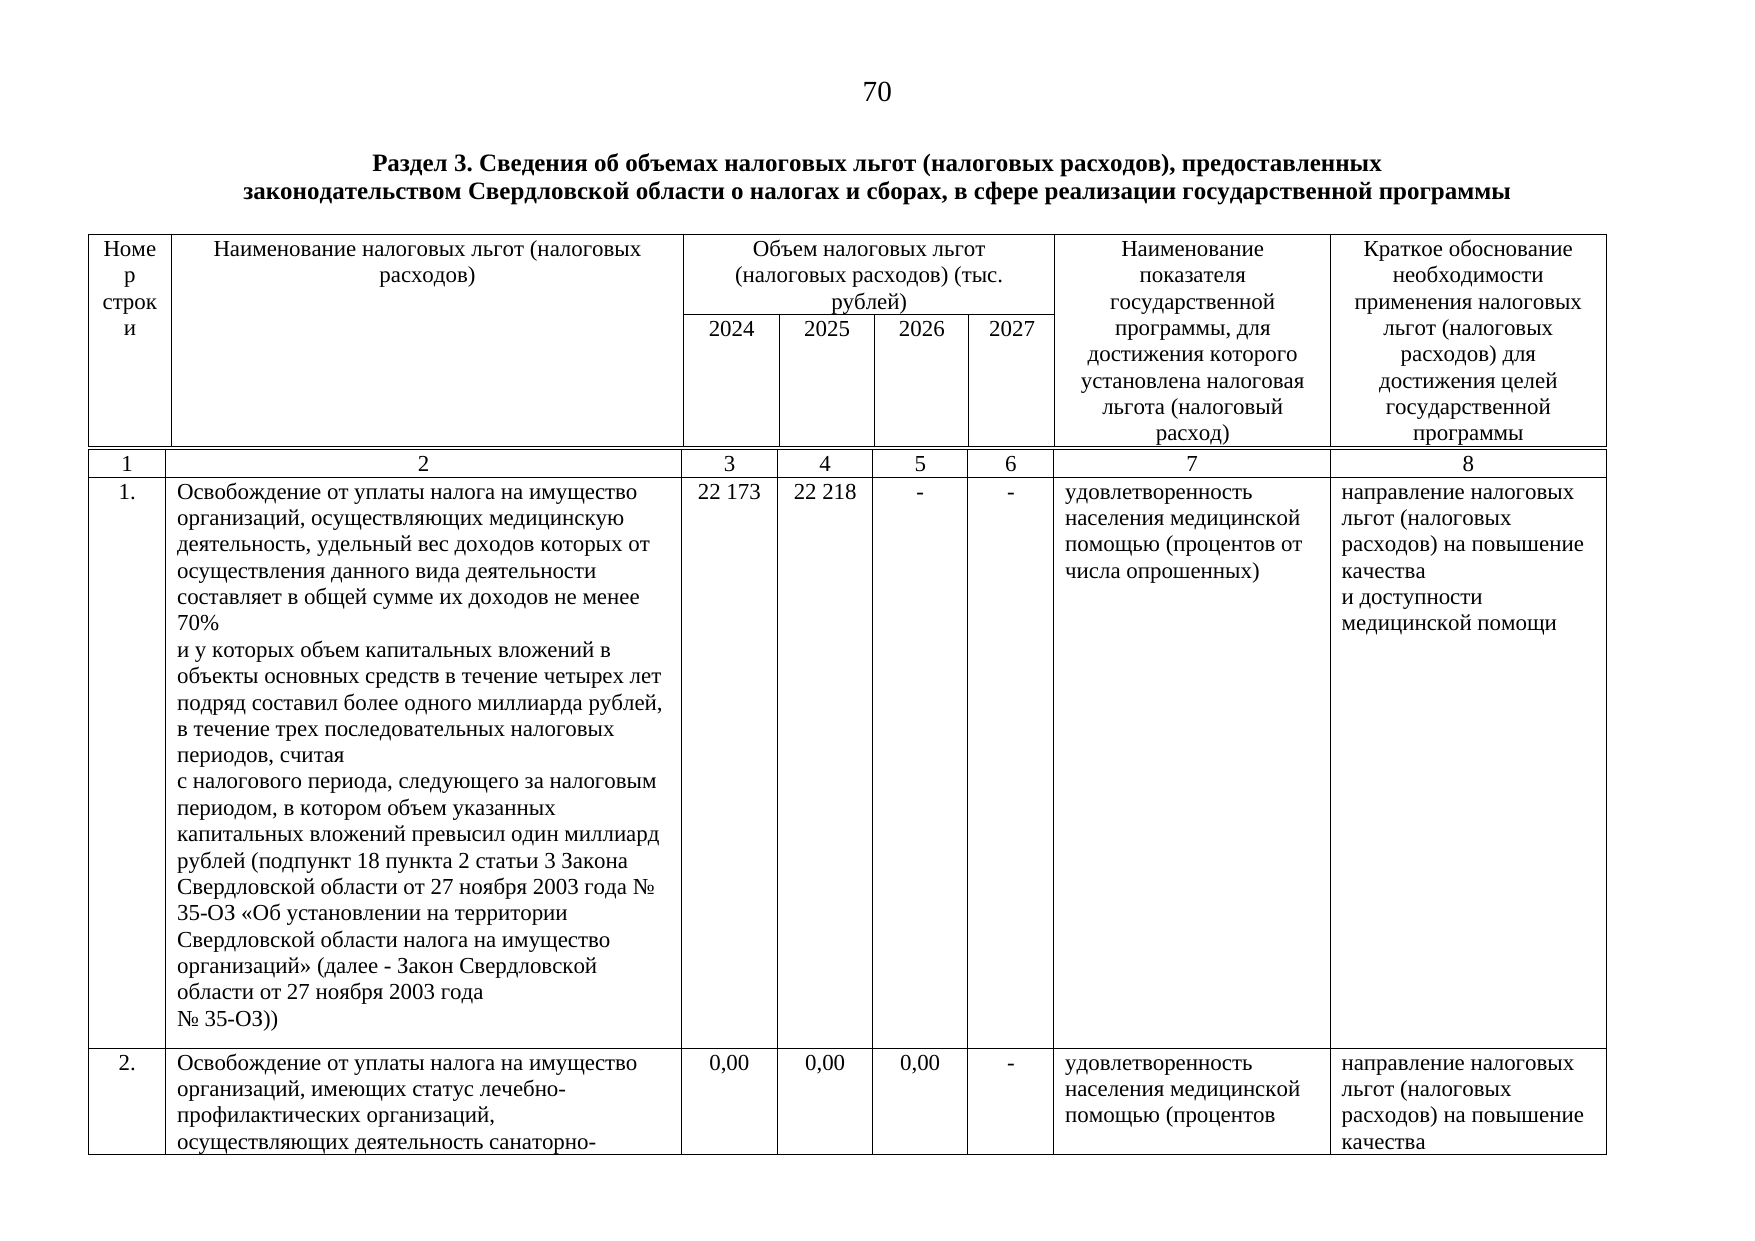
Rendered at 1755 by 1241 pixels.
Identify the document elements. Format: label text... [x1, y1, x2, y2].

table_header Наименование налоговых льгот (налоговых расходов) [172, 235, 683, 446]
table_cell 2025 [780, 315, 874, 446]
table_header 4 [778, 450, 872, 477]
table_header Номер строки [89, 235, 171, 446]
table_header 2 [166, 450, 681, 477]
table_cell 2. [89, 1049, 165, 1154]
table_cell 2027 [969, 315, 1054, 446]
table_cell 0,00 [778, 1049, 872, 1154]
table_cell 2026 [875, 315, 968, 446]
table_cell - [968, 1049, 1053, 1154]
table_cell - [873, 478, 967, 1048]
table_header Наименование показателя государственной программы, для достижения которого установлена налоговая льгота (налоговый расход) [1055, 235, 1330, 446]
table_header 3 [682, 450, 777, 477]
table_cell 0,00 [682, 1049, 777, 1154]
table_cell Освобождение от уплаты налога на имущество организаций, имеющих статус лечебно-профилактических организаций, осуществляющих деятельность санаторно- [166, 1049, 681, 1154]
table_cell направление налоговых льгот (налоговых расходов) на повышение качества [1331, 1049, 1606, 1154]
table_cell Освобождение от уплаты налога на имущество организаций, осуществляющих медицинскую деятельность, удельный вес доходов которых от осуществления данного вида деятельности составляет в общей сумме их доходов не менее 70% и у которых объем капитальных вложений в объекты основных средств в течение четырех лет подряд составил более одного миллиарда рублей, в течение трех последовательных налоговых периодов, считая с налогового периода, следующего за налоговым периодом, в котором объем указанных капитальных вложений превысил один миллиард рублей (подпункт 18 пункта 2 статьи 3 Закона Свердловской области от 27 ноября 2003 года № 35-ОЗ «Об установлении на территории Свердловской области налога на имущество организаций» (далее - Закон Свердловской области от 27 ноября 2003 года № 35-ОЗ)) [166, 478, 681, 1048]
table_header 6 [968, 450, 1053, 477]
table_header 5 [873, 450, 967, 477]
text Раздел 3. Сведения об объемах налоговых льгот (налоговых расходов), предоставленных [118, 148, 1636, 176]
table_header Краткое обоснование необходимости применения налоговых льгот (налоговых расходов) для достижения целей государственной программы [1331, 235, 1606, 446]
table_cell 1. [89, 478, 165, 1048]
table_header 8 [1331, 450, 1606, 477]
table_cell 0,00 [873, 1049, 967, 1154]
table_cell направление налоговых льгот (налоговых расходов) на повышение качества и доступности медицинской помощи [1331, 478, 1606, 1048]
text законодательством Свердловской области о налогах и сборах, в сфере реализации государственной программы [118, 176, 1636, 205]
table_header 1 [89, 450, 165, 477]
table_header Объем налоговых льгот (налоговых расходов) (тыс. рублей) [684, 235, 1054, 314]
table_cell 22 173 [682, 478, 777, 1048]
table_cell - [968, 478, 1053, 1048]
table_cell удовлетворенность населения медицинской помощью (процентов [1054, 1049, 1330, 1154]
table_cell 22 218 [778, 478, 872, 1048]
table_cell 2024 [684, 315, 779, 446]
table_header 7 [1054, 450, 1330, 477]
table_cell удовлетворенность населения медицинской помощью (процентов от числа опрошенных) [1054, 478, 1330, 1048]
